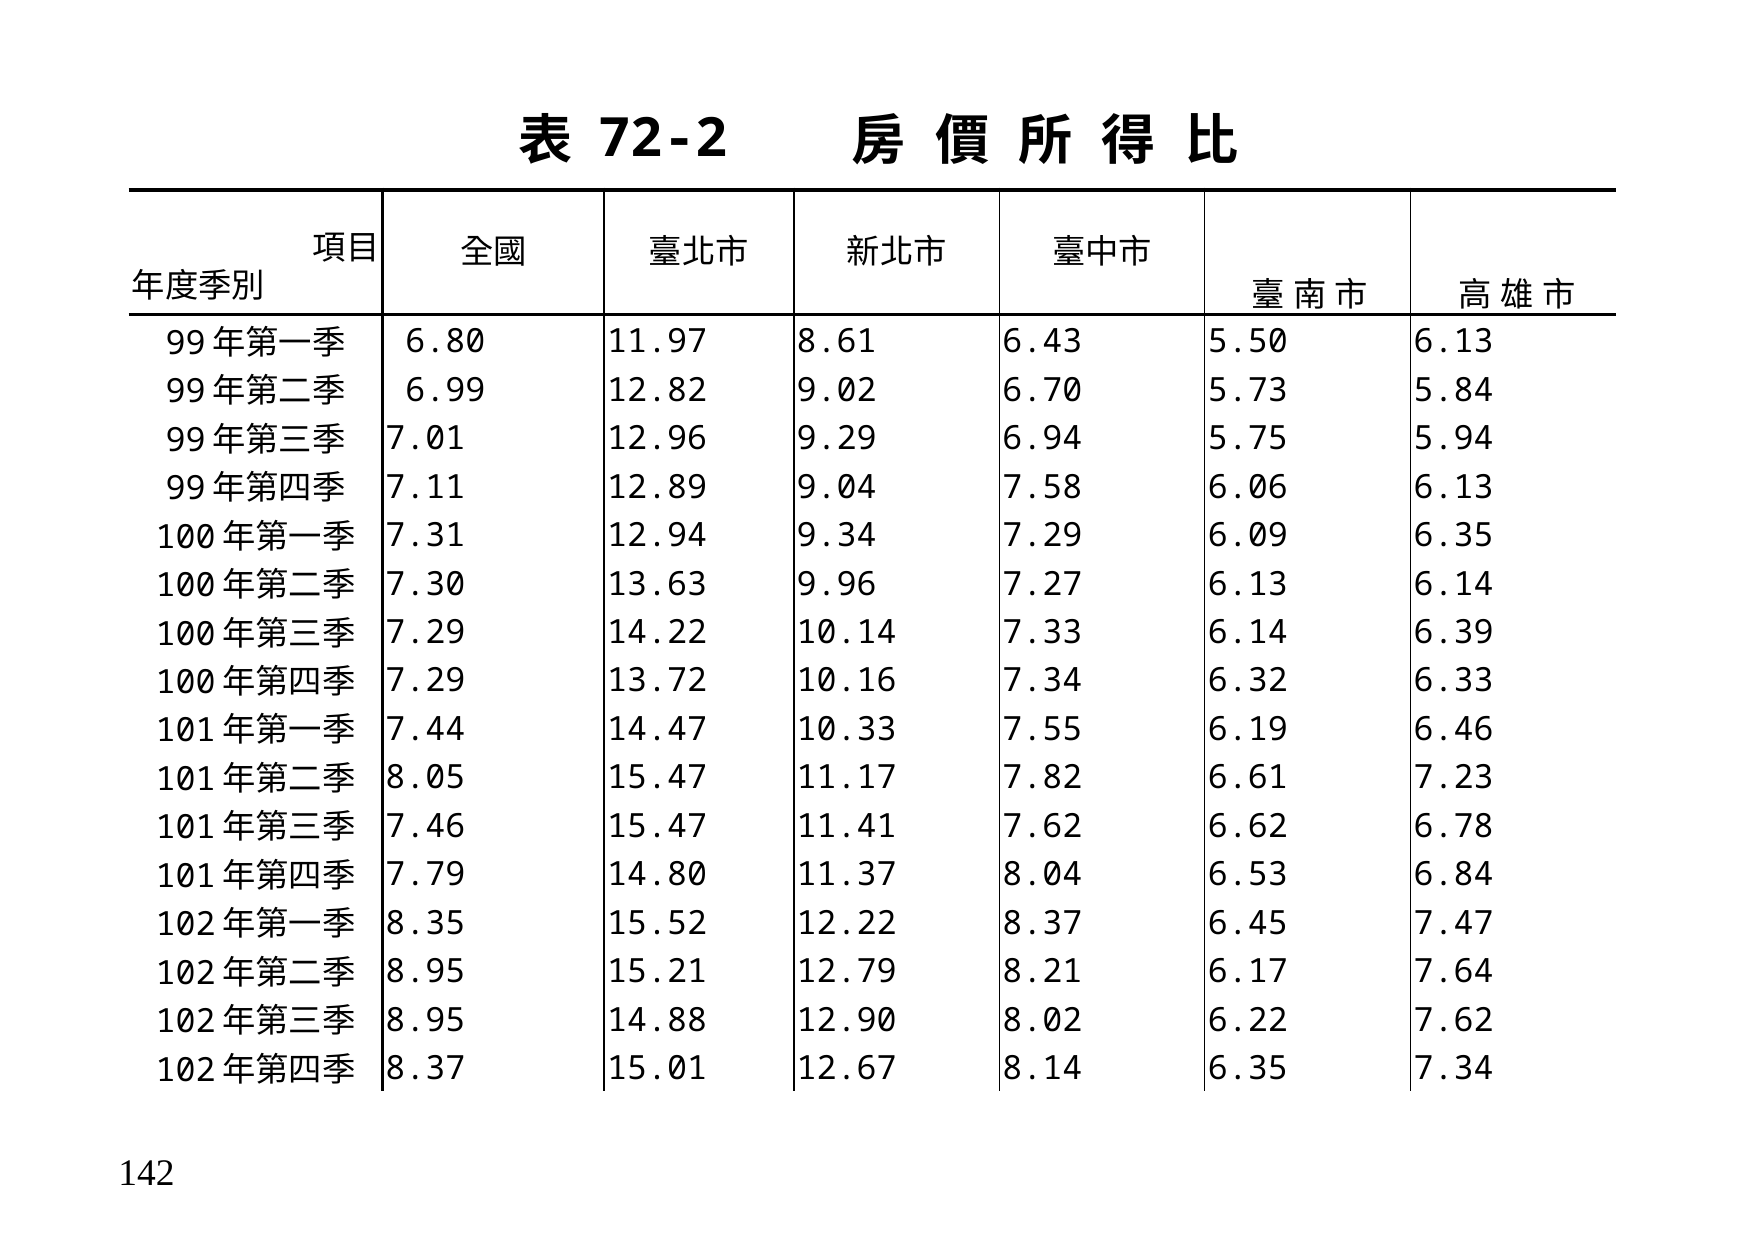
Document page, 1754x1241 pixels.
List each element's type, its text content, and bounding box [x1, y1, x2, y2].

table_cell 5.94 [1411, 413, 1616, 461]
table_cell 9.02 [795, 364, 999, 413]
table_cell 99年第二季 [129, 364, 381, 413]
table_cell 6.19 [1205, 703, 1410, 752]
table_cell 12.22 [795, 897, 999, 945]
table_cell 8.37 [1000, 897, 1204, 945]
table_cell 8.35 [384, 897, 603, 945]
table_cell 13.63 [605, 558, 793, 606]
table_header 新北市 [795, 192, 999, 313]
table_cell 102年第三季 [129, 994, 381, 1042]
table_cell 8.05 [384, 752, 603, 800]
table_cell 7.30 [384, 558, 603, 606]
table_cell 6.61 [1205, 752, 1410, 800]
table_cell 12.82 [605, 364, 793, 413]
table_cell 8.04 [1000, 849, 1204, 897]
table_cell 6.22 [1205, 994, 1410, 1042]
table_cell 6.17 [1205, 945, 1410, 994]
table_cell 6.13 [1411, 316, 1616, 364]
table_cell 6.13 [1205, 558, 1410, 606]
table_cell 15.47 [605, 752, 793, 800]
table_header 臺北市 [605, 192, 793, 313]
table_header 高雄市 [1411, 192, 1616, 313]
table_cell 15.52 [605, 897, 793, 945]
table_cell 12.79 [795, 945, 999, 994]
table_cell 14.80 [605, 849, 793, 897]
table_cell 6.84 [1411, 849, 1616, 897]
table_cell 101年第四季 [129, 849, 381, 897]
table_cell 9.34 [795, 510, 999, 558]
subtitle 表72-2 房價所得比 [128, 63, 1628, 188]
table_cell 5.84 [1411, 364, 1616, 413]
table_cell 6.39 [1411, 606, 1616, 655]
table_header 臺中市 [1000, 192, 1204, 313]
table_cell 11.37 [795, 849, 999, 897]
table_cell 6.70 [1000, 364, 1204, 413]
table_cell 7.47 [1411, 897, 1616, 945]
table_cell 6.06 [1205, 461, 1410, 509]
table_cell 14.47 [605, 703, 793, 752]
table_cell 101年第一季 [129, 703, 381, 752]
table_cell 7.29 [1000, 510, 1204, 558]
table_cell 7.46 [384, 800, 603, 848]
table_cell 14.88 [605, 994, 793, 1042]
table_cell 7.31 [384, 510, 603, 558]
table_header 全國 [384, 192, 603, 313]
table_cell 6.35 [1205, 1042, 1410, 1091]
table_cell 7.34 [1411, 1042, 1616, 1091]
table_cell 8.02 [1000, 994, 1204, 1042]
table_cell 101年第二季 [129, 752, 381, 800]
table_cell 5.75 [1205, 413, 1410, 461]
table_cell 7.64 [1411, 945, 1616, 994]
table_cell 7.33 [1000, 606, 1204, 655]
table_cell 6.09 [1205, 510, 1410, 558]
table_cell 14.22 [605, 606, 793, 655]
table_cell 12.94 [605, 510, 793, 558]
table_cell 99年第三季 [129, 413, 381, 461]
table_cell 10.16 [795, 655, 999, 703]
table_cell 7.29 [384, 606, 603, 655]
table_cell 6.43 [1000, 316, 1204, 364]
table_cell 8.37 [384, 1042, 603, 1091]
table_cell 9.96 [795, 558, 999, 606]
table_cell 8.21 [1000, 945, 1204, 994]
table_cell 8.95 [384, 945, 603, 994]
table_cell 12.90 [795, 994, 999, 1042]
table_cell 12.96 [605, 413, 793, 461]
table_cell 7.62 [1000, 800, 1204, 848]
table_cell 8.14 [1000, 1042, 1204, 1091]
table_cell 12.67 [795, 1042, 999, 1091]
table_cell 102年第四季 [129, 1042, 381, 1091]
table_cell 13.72 [605, 655, 793, 703]
table_cell 7.82 [1000, 752, 1204, 800]
table_cell 6.14 [1411, 558, 1616, 606]
table_cell 7.23 [1411, 752, 1616, 800]
table_cell 7.01 [384, 413, 603, 461]
table_cell 102年第二季 [129, 945, 381, 994]
table_cell 7.27 [1000, 558, 1204, 606]
table_cell 7.62 [1411, 994, 1616, 1042]
table_cell 100年第二季 [129, 558, 381, 606]
table_cell 11.17 [795, 752, 999, 800]
table_cell 9.29 [795, 413, 999, 461]
table_cell 100年第一季 [129, 510, 381, 558]
table_cell 6.33 [1411, 655, 1616, 703]
table_cell 6.78 [1411, 800, 1616, 848]
table_cell 7.55 [1000, 703, 1204, 752]
table_cell 6.14 [1205, 606, 1410, 655]
table_cell 8.95 [384, 994, 603, 1042]
table_cell 102年第一季 [129, 897, 381, 945]
table_cell 7.34 [1000, 655, 1204, 703]
table_cell 6.53 [1205, 849, 1410, 897]
table_cell 6.35 [1411, 510, 1616, 558]
table_cell 6.32 [1205, 655, 1410, 703]
table_cell 10.14 [795, 606, 999, 655]
table_cell 7.29 [384, 655, 603, 703]
table_header 臺南市 [1205, 192, 1410, 313]
table_cell 101年第三季 [129, 800, 381, 848]
table_cell 99年第一季 [129, 316, 381, 364]
table_cell 7.11 [384, 461, 603, 509]
table_cell 99年第四季 [129, 461, 381, 509]
table_cell 8.61 [795, 316, 999, 364]
table_cell 7.44 [384, 703, 603, 752]
table_cell 6.94 [1000, 413, 1204, 461]
table_header 項目 年度季別 [129, 192, 381, 313]
table_cell 5.73 [1205, 364, 1410, 413]
table_cell 9.04 [795, 461, 999, 509]
table_cell 10.33 [795, 703, 999, 752]
table_cell 5.50 [1205, 316, 1410, 364]
table_cell 6.45 [1205, 897, 1410, 945]
table_cell 100年第三季 [129, 606, 381, 655]
table_cell 6.13 [1411, 461, 1616, 509]
table_cell 6.99 [384, 364, 603, 413]
table_cell 15.47 [605, 800, 793, 848]
table_cell 6.80 [384, 316, 603, 364]
table_cell 15.21 [605, 945, 793, 994]
table_cell 15.01 [605, 1042, 793, 1091]
table_cell 6.62 [1205, 800, 1410, 848]
table_cell 7.58 [1000, 461, 1204, 509]
table_cell 11.97 [605, 316, 793, 364]
table_cell 7.79 [384, 849, 603, 897]
table_cell 100年第四季 [129, 655, 381, 703]
table_cell 12.89 [605, 461, 793, 509]
table_cell 11.41 [795, 800, 999, 848]
table_cell 6.46 [1411, 703, 1616, 752]
